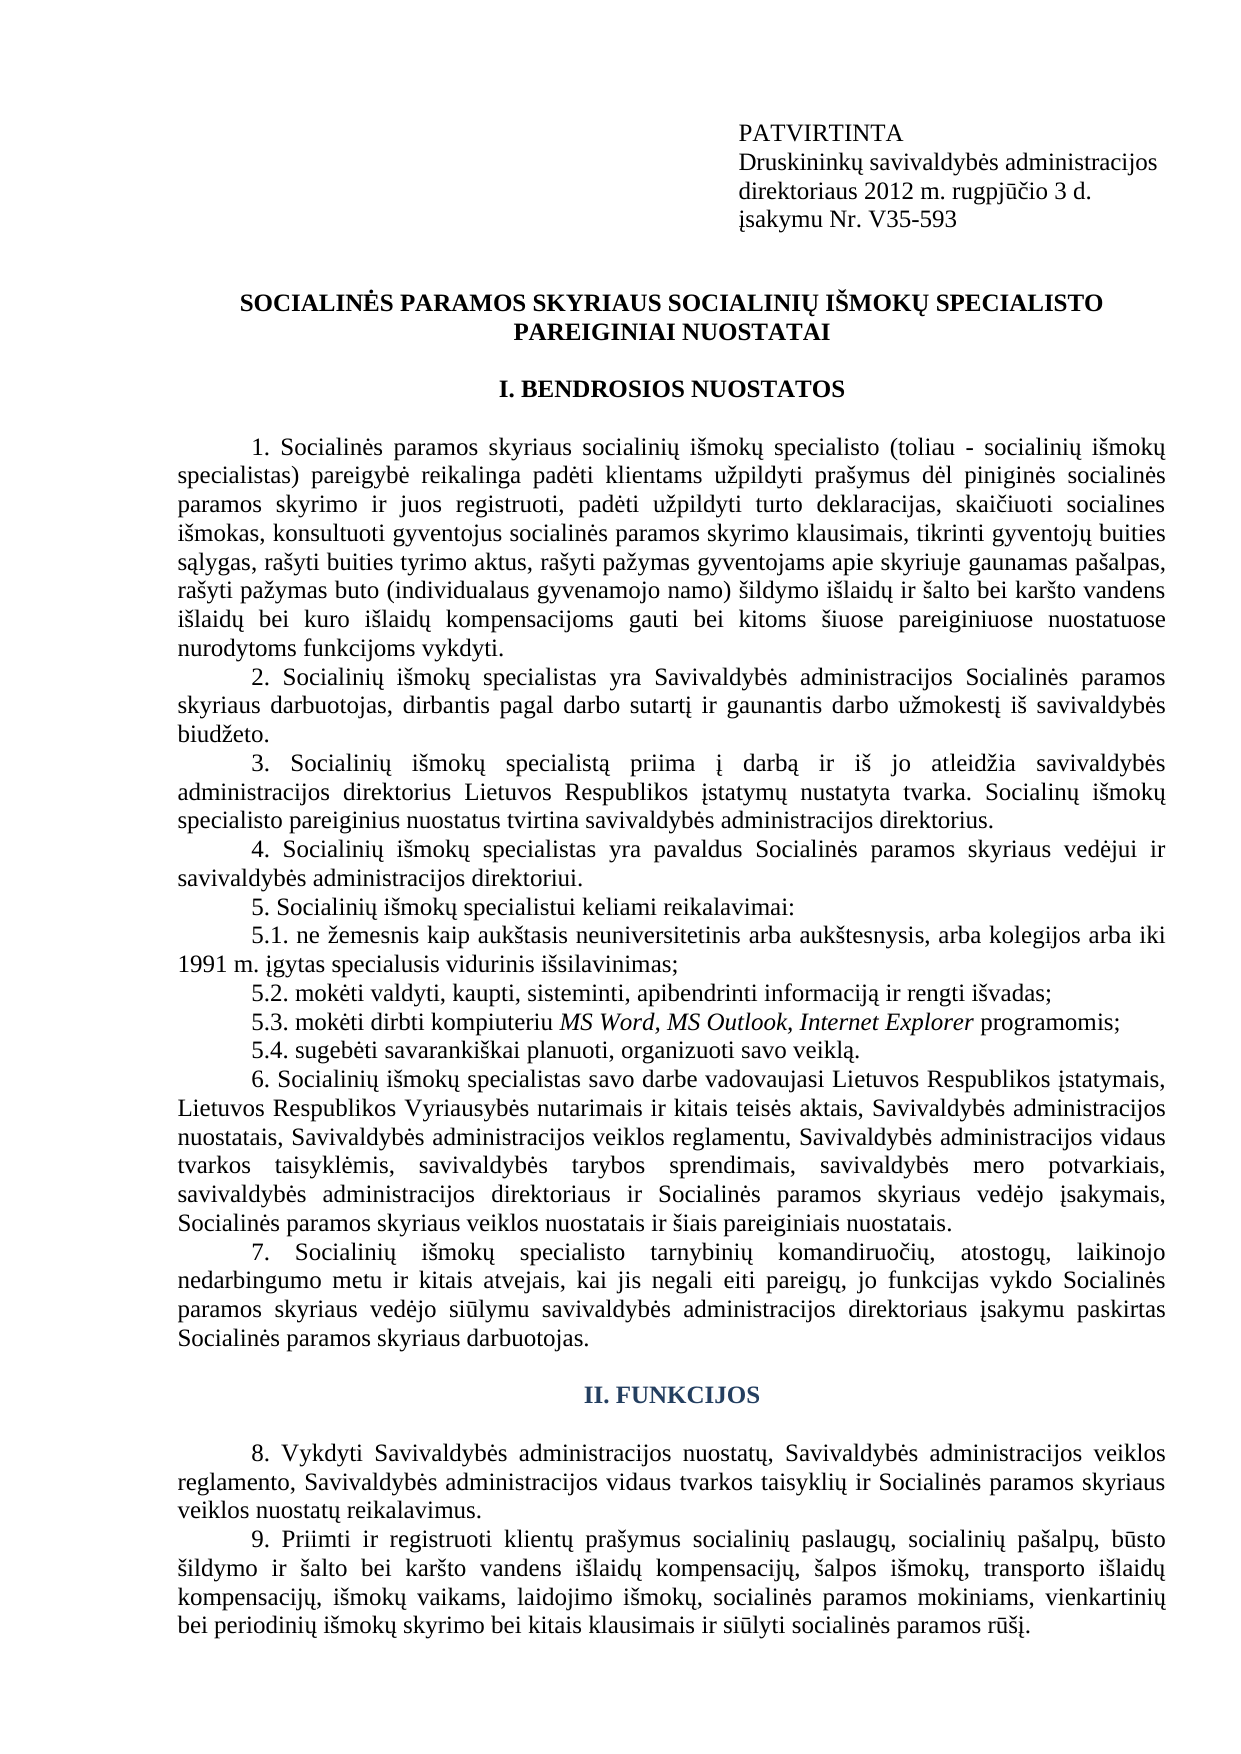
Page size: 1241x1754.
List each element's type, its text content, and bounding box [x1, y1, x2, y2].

text SOCIALINĖS PARAMOS SKYRIAUS SOCIALINIŲ IŠMOKŲ SPECIALISTO PAREIGINIAI NUOSTATAI [177, 288, 1167, 345]
text II. FUNKCIJOS [177, 1380, 1167, 1409]
text 4. Socialinių išmokų specialistas yra pavaldus Socialinės paramos skyriaus vedėjui ir savivaldybės administracijos direktoriui. [177, 834, 1167, 892]
text 3. Socialinių išmokų specialistą priima į darbą ir iš jo atleidžia savivaldybės administracijos direktorius Lietuvos Respublikos įstatymų nustatyta tvarka. Socialinų išmokų specialisto pareiginius nuostatus tvirtina savivaldybės administracijos direktorius. [177, 748, 1167, 834]
text 6. Socialinių išmokų specialistas savo darbe vadovaujasi Lietuvos Respublikos įstatymais, Lietuvos Respublikos Vyriausybės nutarimais ir kitais teisės aktais, Savivaldybės administracijos nuostatais, Savivaldybės administracijos veiklos reglamentu, Savivaldybės administracijos vidaus tvarkos taisyklėmis, savivaldybės tarybos sprendimais, savivaldybės mero potvarkiais, savivaldybės administracijos direktoriaus ir Socialinės paramos skyriaus vedėjo įsakymais, Socialinės paramos skyriaus veiklos nuostatais ir šiais pareiginiais nuostatais. [177, 1064, 1167, 1237]
text 5.1. ne žemesnis kaip aukštasis neuniversitetinis arba aukštesnysis, arba kolegijos arba iki 1991 m. įgytas specialusis vidurinis išsilavinimas; [177, 920, 1167, 978]
text Druskininkų savivaldybės administracijos [177, 147, 1167, 176]
text PATVIRTINTA [177, 118, 1167, 147]
text 8. Vykdyti Savivaldybės administracijos nuostatų, Savivaldybės administracijos veiklos reglamento, Savivaldybės administracijos vidaus tvarkos taisyklių ir Socialinės paramos skyriaus veiklos nuostatų reikalavimus. [177, 1438, 1167, 1524]
text 7. Socialinių išmokų specialisto tarnybinių komandiruočių, atostogų, laikinojo nedarbingumo metu ir kitais atvejais, kai jis negali eiti pareigų, jo funkcijas vykdo Socialinės paramos skyriaus vedėjo siūlymu savivaldybės administracijos direktoriaus įsakymu paskirtas Socialinės paramos skyriaus darbuotojas. [177, 1237, 1167, 1352]
text direktoriaus 2012 m. rugpjūčio 3 d. [177, 176, 1167, 204]
text 1. Socialinės paramos skyriaus socialinių išmokų specialisto (toliau - socialinių išmokų specialistas) pareigybė reikalinga padėti klientams užpildyti prašymus dėl piniginės socialinės paramos skyrimo ir juos registruoti, padėti užpildyti turto deklaracijas, skaičiuoti socialines išmokas, konsultuoti gyventojus socialinės paramos skyrimo klausimais, tikrinti gyventojų buities sąlygas, rašyti buities tyrimo aktus, rašyti pažymas gyventojams apie skyriuje gaunamas pašalpas, rašyti pažymas buto (individualaus gyvenamojo namo) šildymo išlaidų ir šalto bei karšto vandens išlaidų bei kuro išlaidų kompensacijoms gauti bei kitoms šiuose pareiginiuose nuostatuose nurodytoms funkcijoms vykdyti. [177, 432, 1167, 662]
text 5.2. mokėti valdyti, kaupti, sisteminti, apibendrinti informaciją ir rengti išvadas; [177, 978, 1167, 1007]
text 5. Socialinių išmokų specialistui keliami reikalavimai: [177, 892, 1167, 920]
text 2. Socialinių išmokų specialistas yra Savivaldybės administracijos Socialinės paramos skyriaus darbuotojas, dirbantis pagal darbo sutartį ir gaunantis darbo užmokestį iš savivaldybės biudžeto. [177, 662, 1167, 748]
text 5.4. sugebėti savarankiškai planuoti, organizuoti savo veiklą. [177, 1035, 1167, 1064]
text 9. Priimti ir registruoti klientų prašymus socialinių paslaugų, socialinių pašalpų, būsto šildymo ir šalto bei karšto vandens išlaidų kompensacijų, šalpos išmokų, transporto išlaidų kompensacijų, išmokų vaikams, laidojimo išmokų, socialinės paramos mokiniams, vienkartinių bei periodinių išmokų skyrimo bei kitais klausimais ir siūlyti socialinės paramos rūšį. [177, 1524, 1167, 1639]
text I. BENDROSIOS NUOSTATOS [177, 374, 1167, 403]
text 5.3. mokėti dirbti kompiuteriu MS Word, MS Outlook, Internet Explorer programomis; [177, 1007, 1167, 1035]
text įsakymu Nr. V35-593 [177, 204, 1167, 233]
